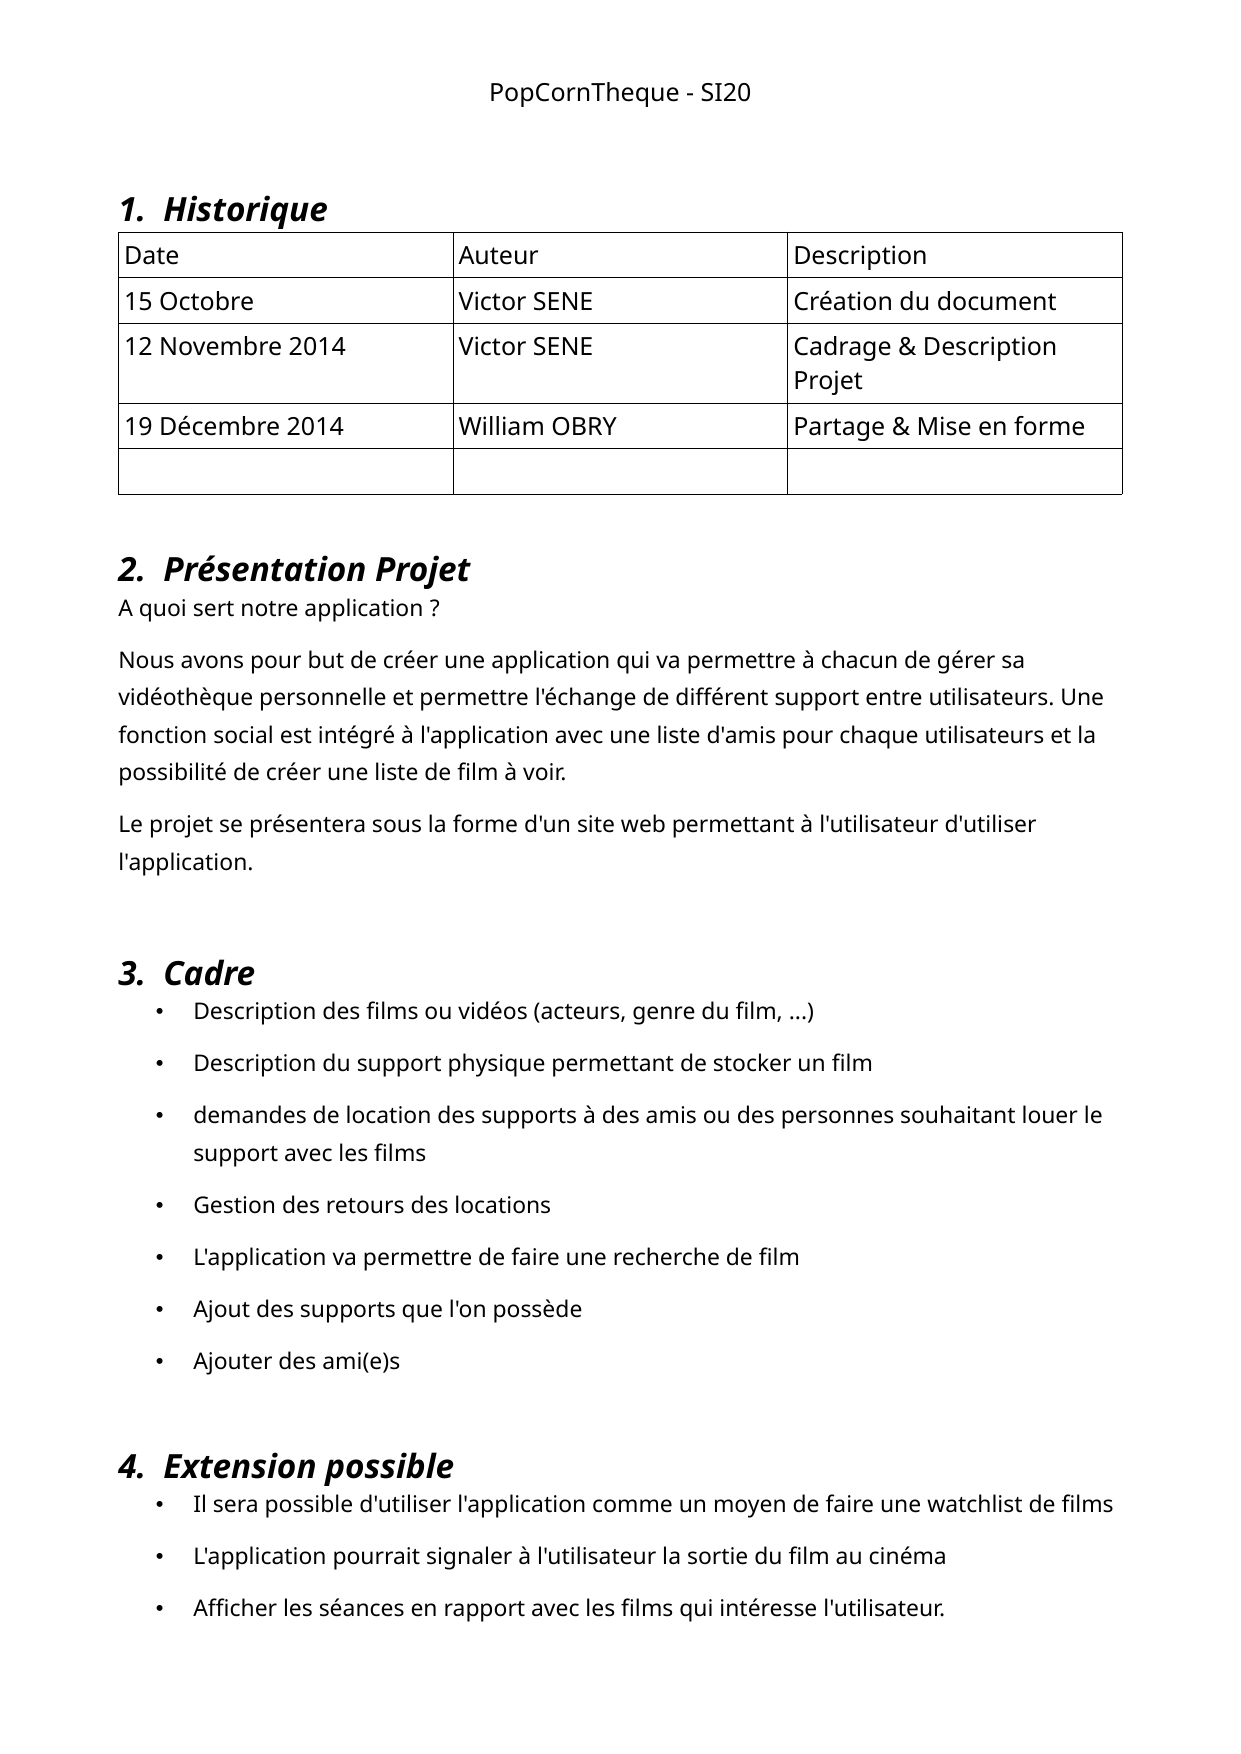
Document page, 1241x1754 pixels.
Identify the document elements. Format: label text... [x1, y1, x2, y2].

table_cell 19 Décembre 2014 [119, 404, 453, 448]
list L'application pourrait signaler à l'utilisateur la sortie du film au cinéma [156, 1540, 1122, 1571]
text A quoi sert notre application ? [118, 591, 1122, 623]
table_cell Partage & Mise en forme [788, 404, 1122, 448]
text Le projet se présentera sous la forme d'un site web permettant à l'utilisateur d'utiliser l'application. [118, 808, 1122, 877]
list Ajout des supports que l'on possède [156, 1293, 1122, 1324]
table_cell [454, 449, 787, 494]
subtitle Extension possible [118, 1443, 1122, 1488]
list Afficher les séances en rapport avec les films qui intéresse l'utilisateur. [156, 1592, 1122, 1623]
list Description du support physique permettant de stocker un film [156, 1047, 1122, 1078]
list Ajouter des ami(e)s [156, 1345, 1122, 1376]
subtitle Cadre [118, 950, 1122, 995]
table_header Date [119, 233, 453, 277]
subtitle Présentation Projet [118, 546, 1122, 591]
table_cell Victor SENE [454, 324, 787, 403]
list L'application va permettre de faire une recherche de film [156, 1241, 1122, 1272]
table_cell [119, 449, 453, 494]
table_cell Victor SENE [454, 278, 787, 323]
subtitle Historique [118, 186, 1122, 232]
table_header Auteur [454, 233, 787, 277]
table_cell Cadrage & Description Projet [788, 324, 1122, 403]
table_header Description [788, 233, 1122, 277]
list demandes de location des supports à des amis ou des personnes souhaitant louer le support avec les films [156, 1099, 1122, 1168]
list Description des films ou vidéos (acteurs, genre du film, ...) [156, 995, 1122, 1026]
table_cell William OBRY [454, 404, 787, 448]
list Gestion des retours des locations [156, 1189, 1122, 1220]
table_cell 15 Octobre [119, 278, 453, 323]
list Il sera possible d'utiliser l'application comme un moyen de faire une watchlist de films [156, 1488, 1122, 1519]
table_cell Création du document [788, 278, 1122, 323]
text Nous avons pour but de créer une application qui va permettre à chacun de gérer sa vidéothèque personnelle et permettre l'échange de différent support entre utilisateurs. Une fonction social est intégré à l'application avec une liste d'amis pour chaque utilisateurs et la possibilité de créer une liste de film à voir. [118, 643, 1122, 787]
table_cell 12 Novembre 2014 [119, 324, 453, 403]
table_cell [788, 449, 1122, 494]
